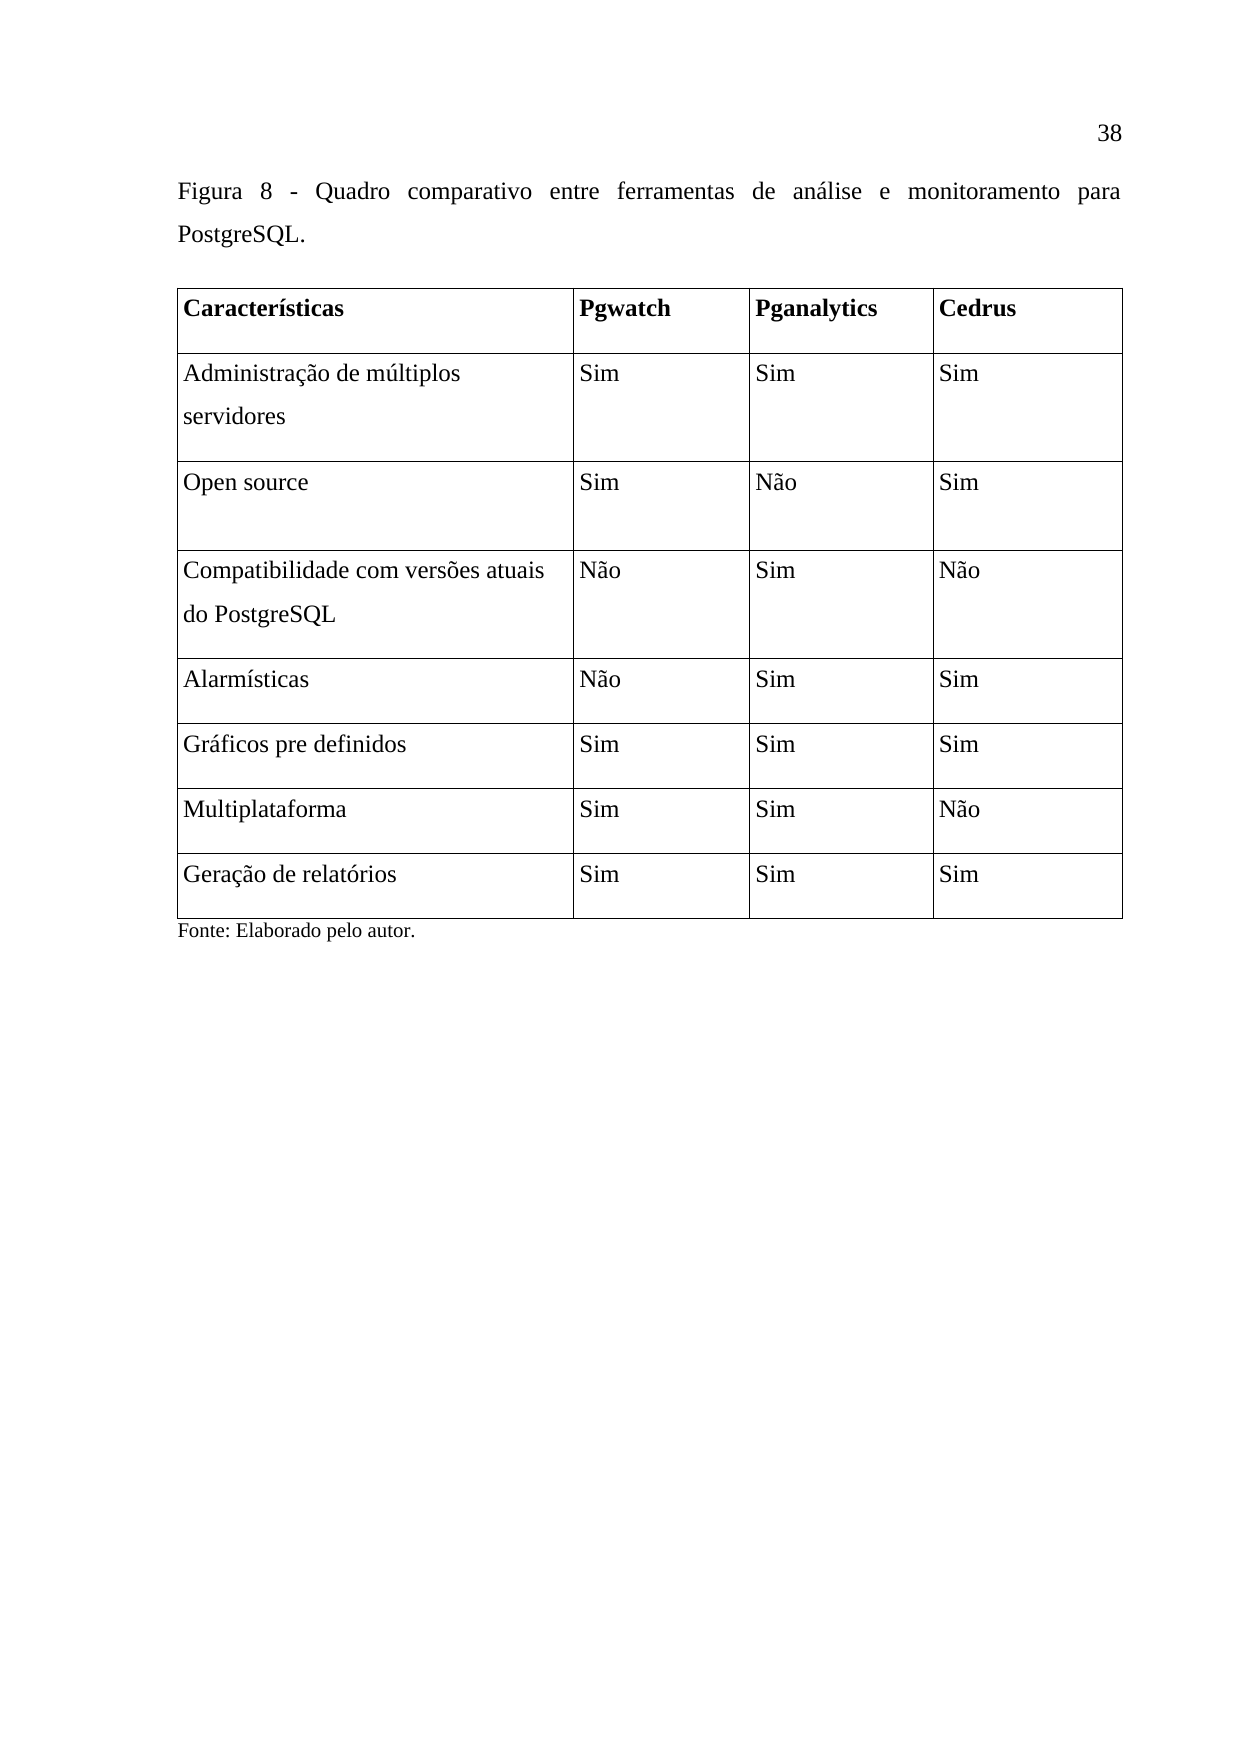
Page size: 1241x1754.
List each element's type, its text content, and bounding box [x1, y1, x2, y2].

table_cell Sim [750, 659, 933, 723]
table_cell Administração de múltiplos servidores [178, 354, 573, 461]
table_header Pganalytics [750, 289, 933, 352]
table_cell Não [750, 462, 933, 550]
table_cell Gráficos pre definidos [178, 724, 573, 788]
table_header Cedrus [934, 289, 1122, 352]
text Figura 8 - Quadro comparativo entre ferramentas de análise e monitoramento para PostgreSQL. [177, 176, 1122, 248]
table_cell Open source [178, 462, 573, 550]
table_header Características [178, 289, 573, 352]
table_cell Geração de relatórios [178, 854, 573, 918]
table_cell Compatibilidade com versões atuais do PostgreSQL [178, 551, 573, 658]
table_cell Sim [750, 854, 933, 918]
table_cell Não [574, 551, 749, 658]
table_cell Multiplataforma [178, 789, 573, 853]
table_cell Sim [574, 354, 749, 461]
table_cell Sim [934, 354, 1122, 461]
table_cell Sim [750, 724, 933, 788]
table_cell Sim [750, 354, 933, 461]
text Fonte: Elaborado pelo autor. [177, 919, 1122, 942]
table_cell Sim [934, 854, 1122, 918]
table_cell Sim [750, 551, 933, 658]
table_cell Não [934, 789, 1122, 853]
table_cell Sim [574, 789, 749, 853]
table_cell Alarmísticas [178, 659, 573, 723]
table_cell Sim [574, 724, 749, 788]
table_cell Não [934, 551, 1122, 658]
table_cell Sim [934, 462, 1122, 550]
table_cell Não [574, 659, 749, 723]
table_cell Sim [934, 659, 1122, 723]
table_cell Sim [934, 724, 1122, 788]
table_cell Sim [574, 462, 749, 550]
table_header Pgwatch [574, 289, 749, 352]
table_cell Sim [574, 854, 749, 918]
table_cell Sim [750, 789, 933, 853]
